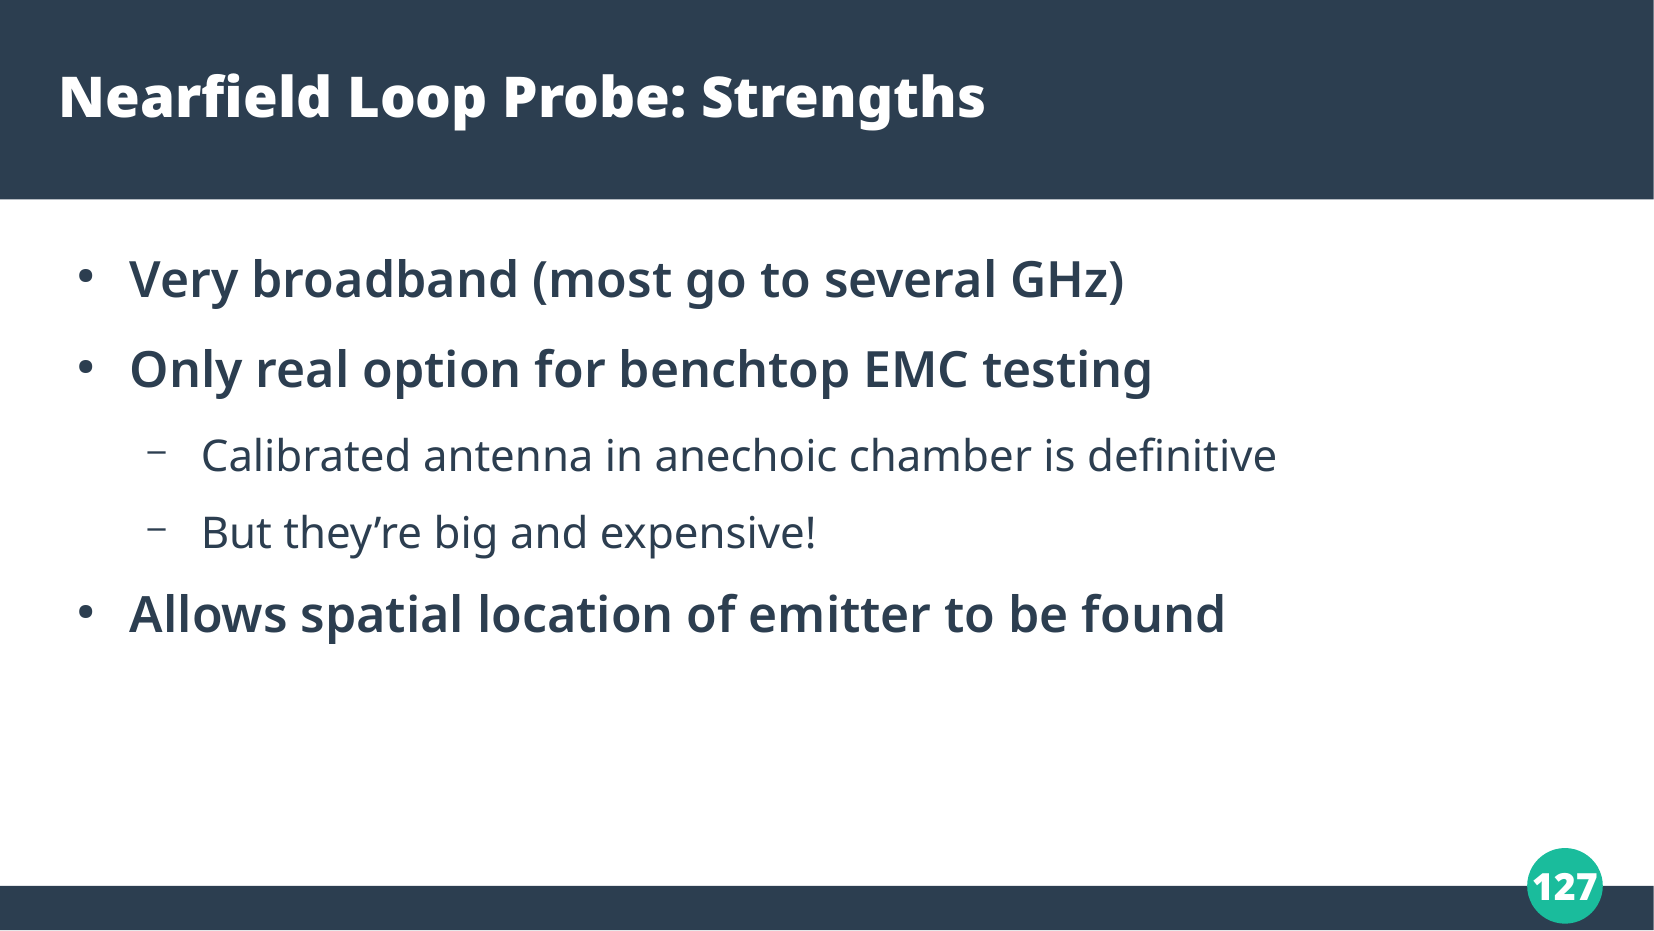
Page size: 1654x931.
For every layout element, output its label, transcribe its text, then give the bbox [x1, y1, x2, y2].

title Nearfield Loop Probe: Strengths [59, 37, 1595, 155]
list Very broadband (most go to several GHz) Only real option for benchtop EMC testing Calibrated antenna in anechoic chamber is definitive But they’re big and expensive! Allows spatial location of emitter to be found [59, 243, 1595, 864]
